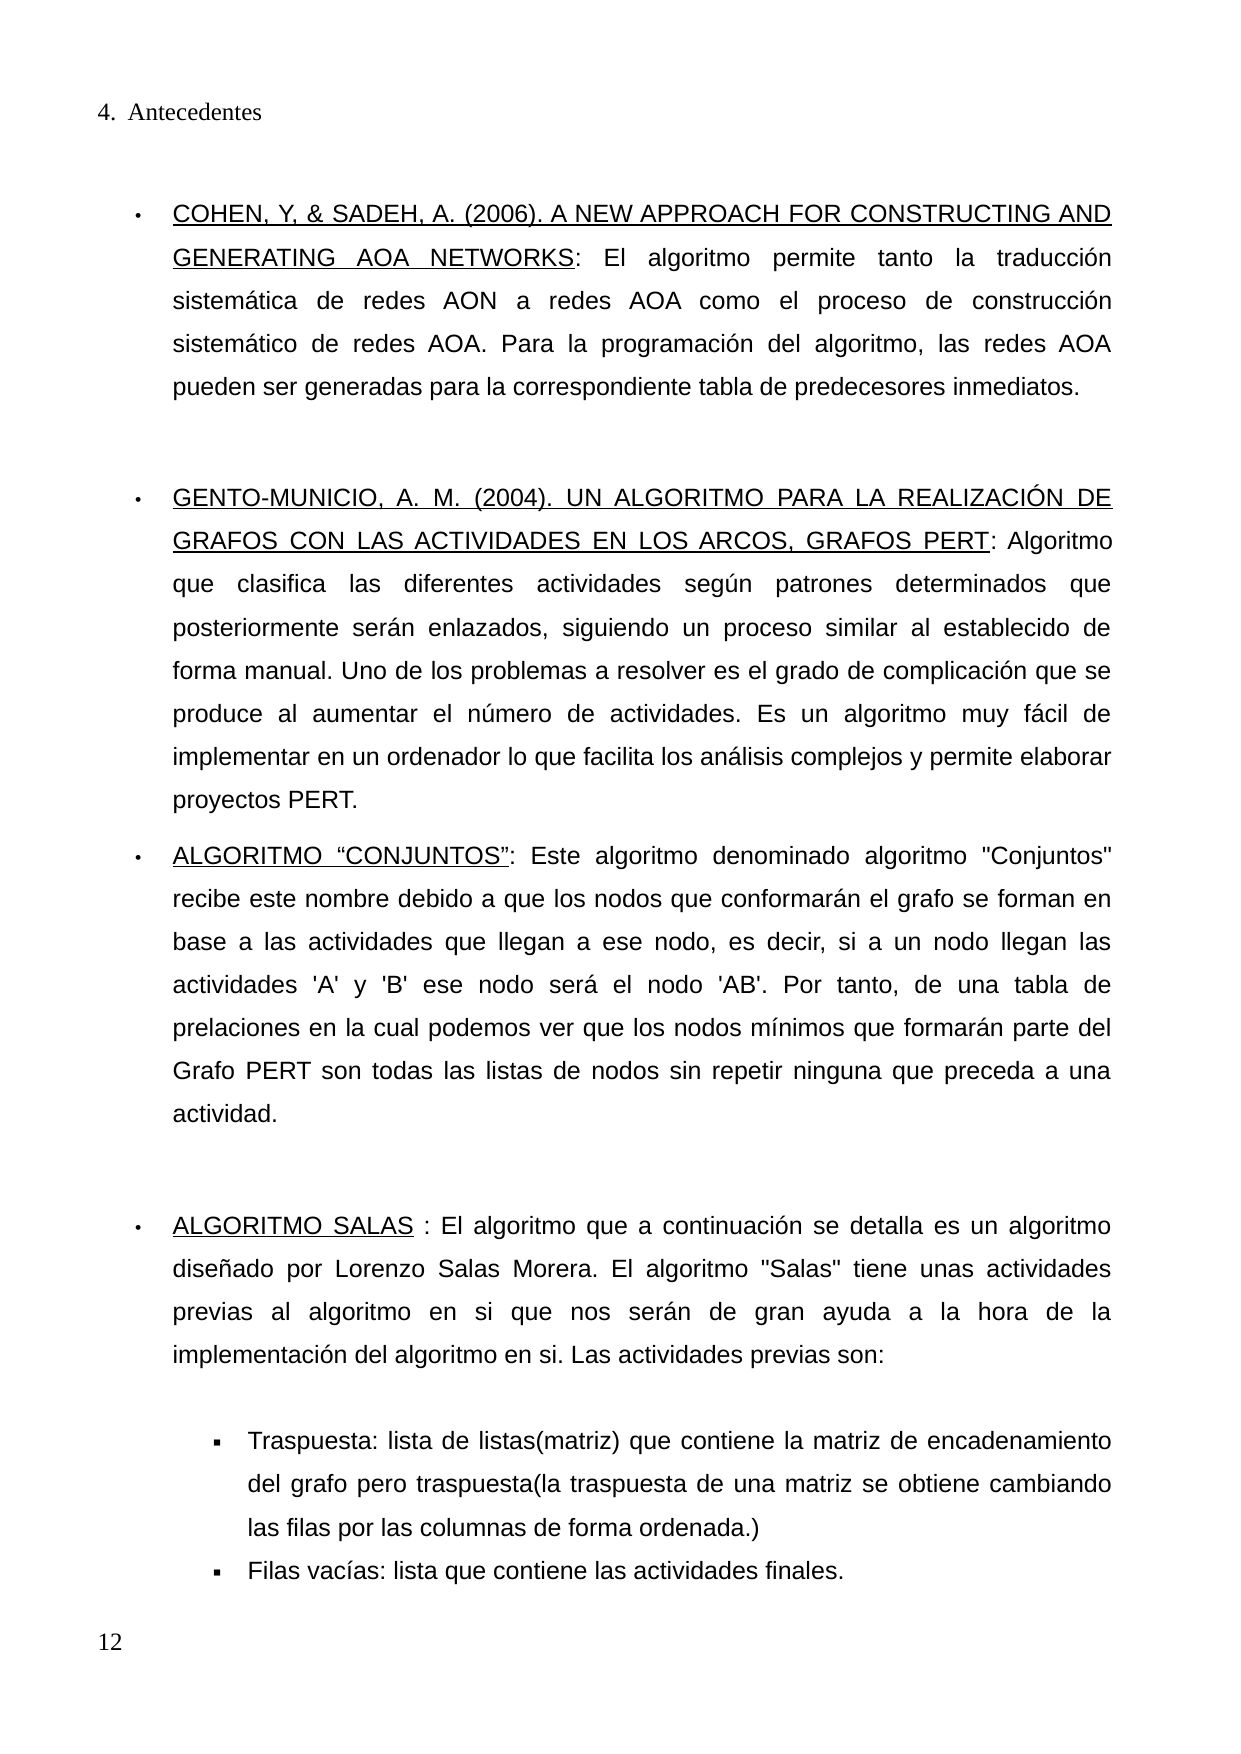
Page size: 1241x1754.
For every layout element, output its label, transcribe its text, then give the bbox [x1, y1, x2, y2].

list GENTO-MUNICIO, A. M. (2004). UN ALGORITMO PARA LA REALIZACIÓN DE GRAFOS CON LAS ACTIVIDADES EN LOS ARCOS, GRAFOS PERT: Algoritmo que clasifica las diferentes actividades según patrones determinados que posteriormente serán enlazados, siguiendo un proceso similar al establecido de forma manual. Uno de los problemas a resolver es el grado de complicación que se produce al aumentar el número de actividades. Es un algoritmo muy fácil de implementar en un ordenador lo que facilita los análisis complejos y permite elaborar proyectos PERT. [135, 483, 1113, 814]
list Filas vacías: lista que contiene las actividades finales. [210, 1556, 1113, 1584]
list ALGORITMO “CONJUNTOS”: Este algoritmo denominado algoritmo "Conjuntos" recibe este nombre debido a que los nodos que conformarán el grafo se forman en base a las actividades que llegan a ese nodo, es decir, si a un nodo llegan las actividades 'A' y 'B' ese nodo será el nodo 'AB'. Por tanto, de una tabla de prelaciones en la cual podemos ver que los nodos mínimos que formarán parte del Grafo PERT son todas las listas de nodos sin repetir ninguna que preceda a una actividad. [135, 841, 1113, 1128]
list Traspuesta: lista de listas(matriz) que contiene la matriz de encadenamiento del grafo pero traspuesta(la traspuesta de una matriz se obtiene cambiando las filas por las columnas de forma ordenada.) [210, 1426, 1113, 1541]
list COHEN, Y, & SADEH, A. (2006). A NEW APPROACH FOR CONSTRUCTING AND GENERATING AOA NETWORKS: El algoritmo permite tanto la traducción sistemática de redes AON a redes AOA como el proceso de construcción sistemático de redes AOA. Para la programación del algoritmo, las redes AOA pueden ser generadas para la correspondiente tabla de predecesores inmediatos. [135, 199, 1113, 401]
list ALGORITMO SALAS : El algoritmo que a continuación se detalla es un algoritmo diseñado por Lorenzo Salas Morera. El algoritmo "Salas" tiene unas actividades previas al algoritmo en si que nos serán de gran ayuda a la hora de la implementación del algoritmo en si. Las actividades previas son: [135, 1211, 1113, 1369]
